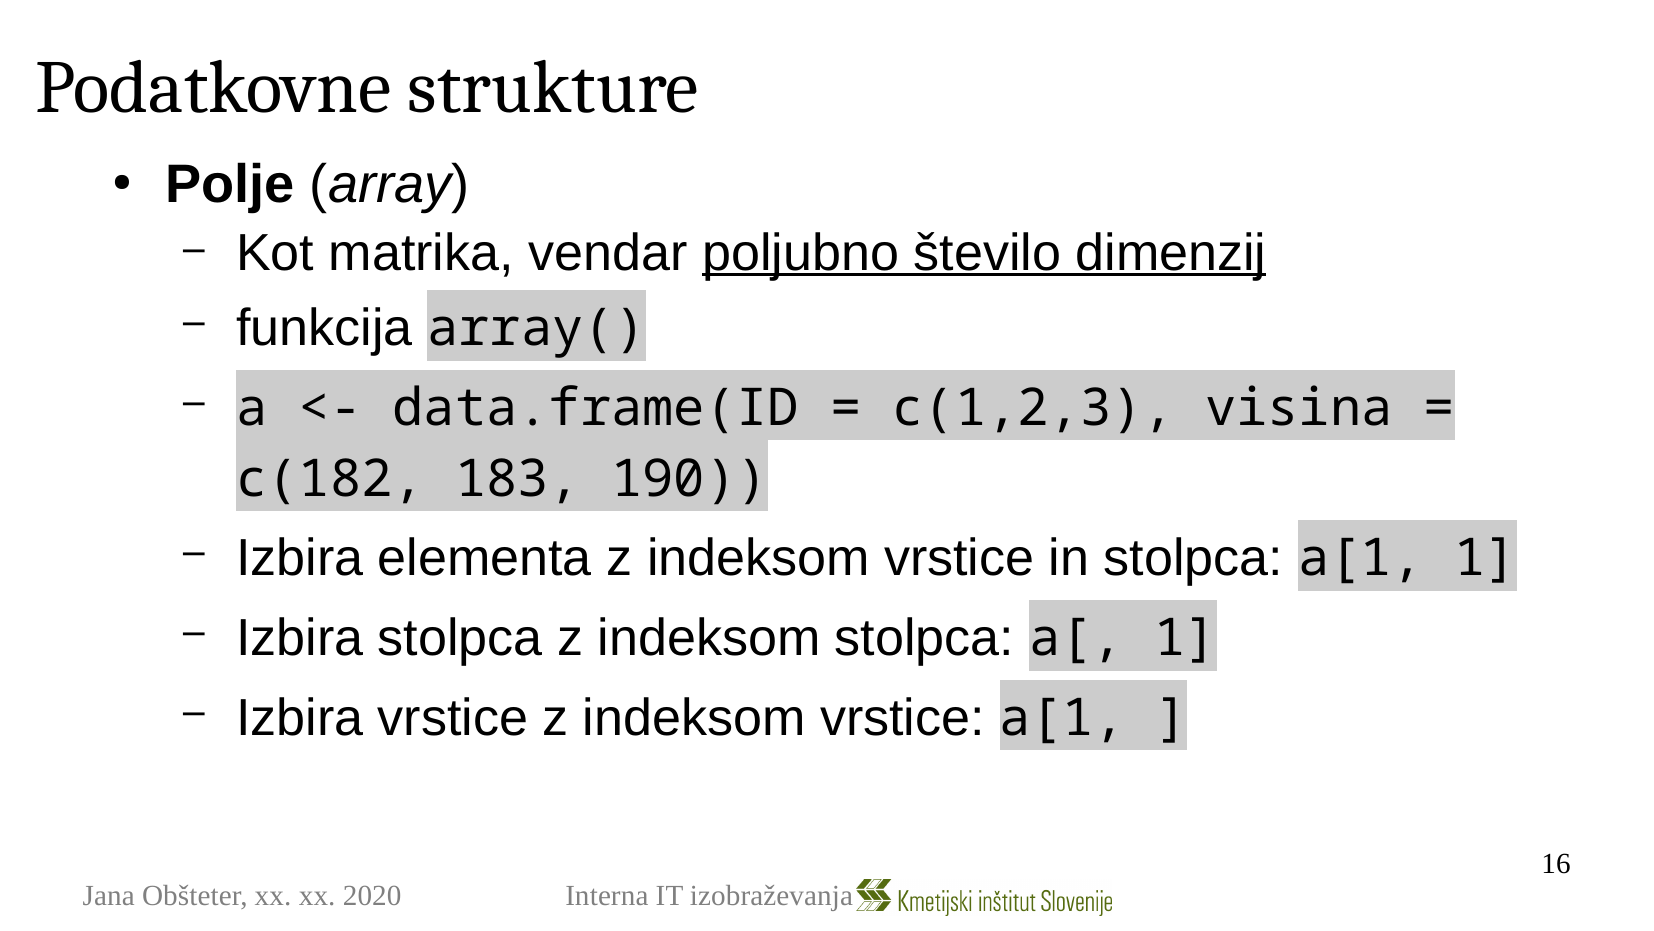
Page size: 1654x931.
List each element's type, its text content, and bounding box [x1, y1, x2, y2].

picture [856, 879, 1112, 916]
title Podatkovne strukture [35, 21, 1524, 154]
list Polje (array) Kot matrika, vendar poljubno število dimenzij funkcija array() a <- data.frame(ID = c(1,2,3), visina = c(182, 183, 190)) Izbira elementa z indeksom vrstice in stolpca: a[1, 1] Izbira stolpca z indeksom stolpca: a[, 1] Izbira vrstice z indeksom vrstice: a[1, ] [94, 153, 1583, 758]
